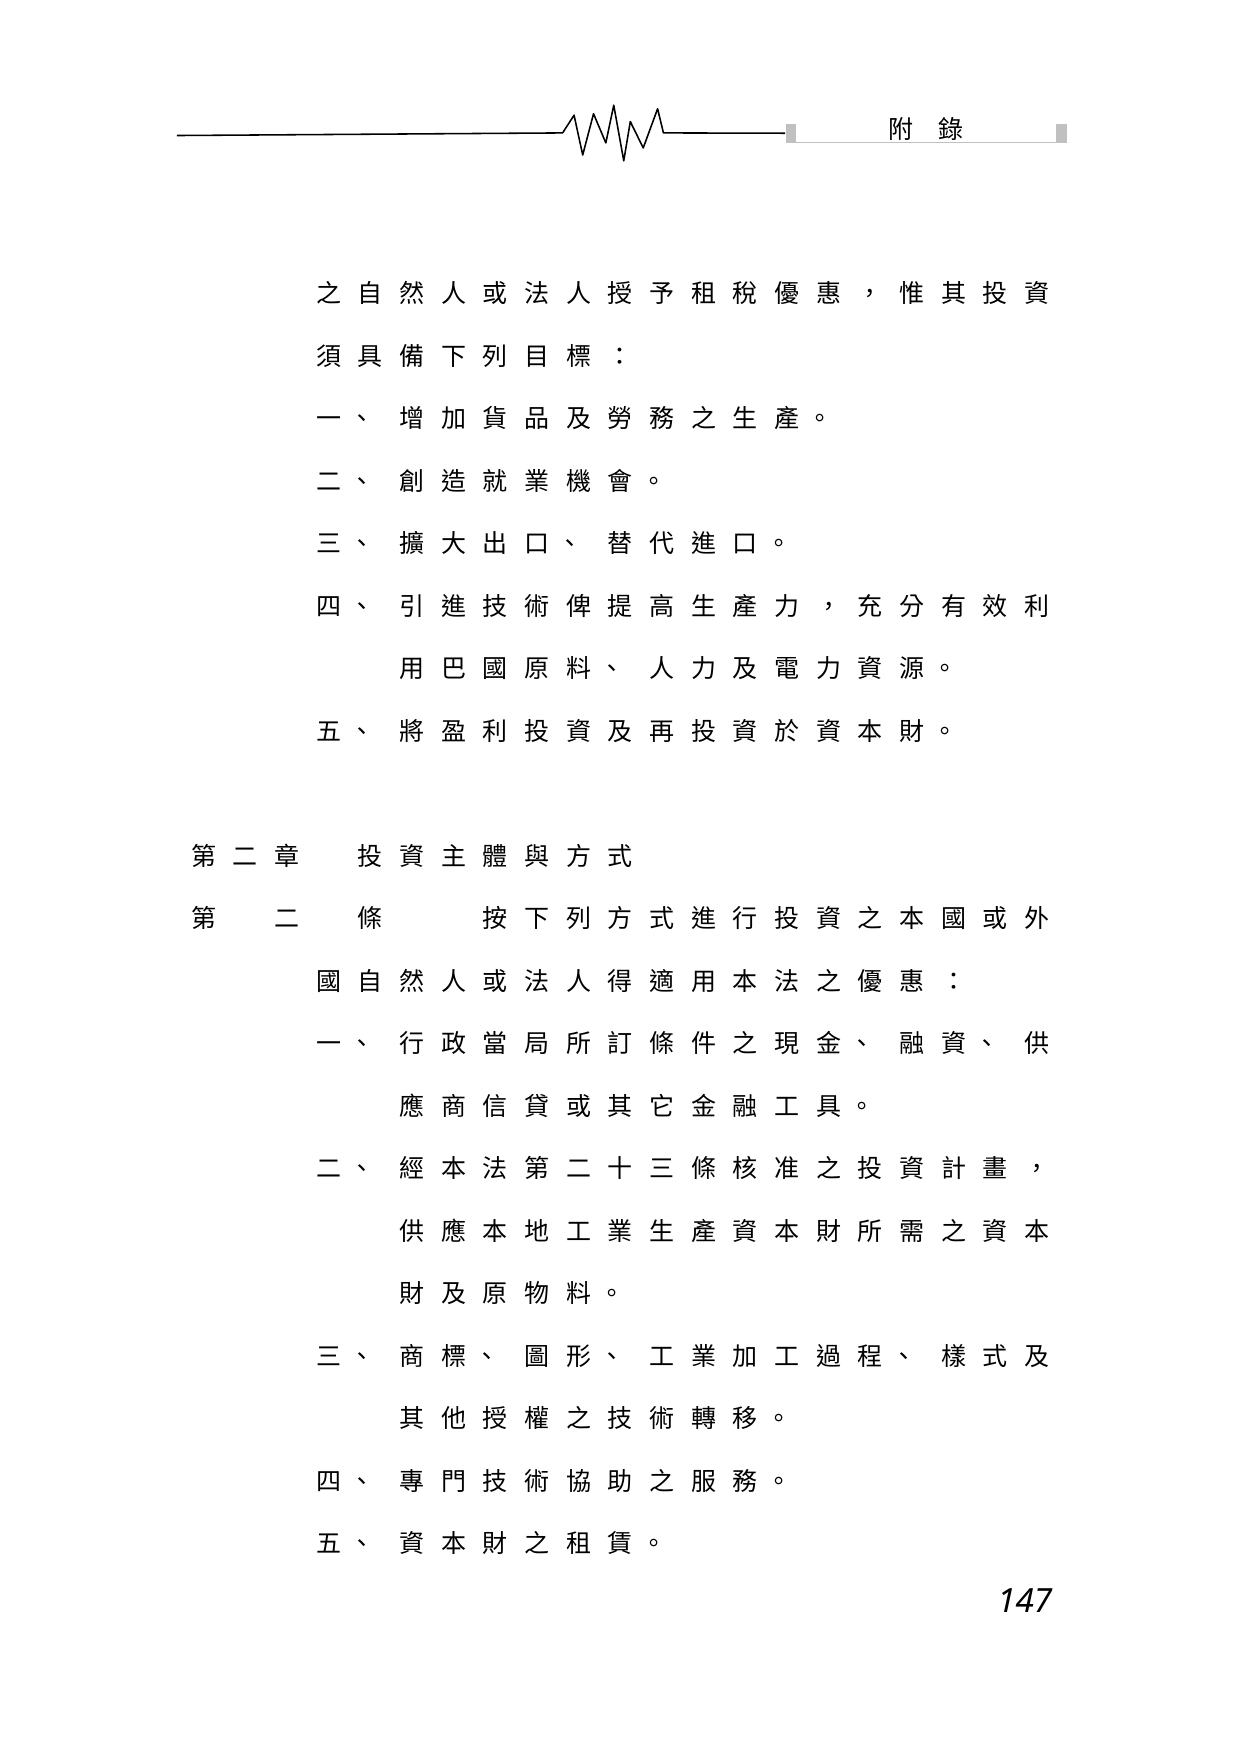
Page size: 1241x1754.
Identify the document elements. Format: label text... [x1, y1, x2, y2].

text 一、行政當局所訂條件之現金、融資、供應商信貸或其它金融工具。 [306, 1000, 1058, 1125]
text 五、資本財之租賃。 [306, 1500, 1058, 1563]
text 一、增加貨品及勞務之生產。 [306, 375, 1058, 438]
text 第 二 條 按下列方式進行投資之本國或外國自然人或法人得適用本法之優惠： [183, 875, 1058, 1000]
text 三、擴大出口、替代進口。 [306, 500, 1058, 563]
text 之自然人或法人授予租稅優惠，惟其投資須具備下列目標： [183, 250, 1058, 375]
text 二、創造就業機會。 [306, 438, 1058, 500]
text 三、商標、圖形、工業加工過程、樣式及其他授權之技術轉移。 [306, 1313, 1058, 1438]
text 四、引進技術俾提高生產力，充分有效利用巴國原料、人力及電力資源。 [306, 563, 1058, 688]
text 四、專門技術協助之服務。 [306, 1438, 1058, 1500]
text 二、經本法第二十三條核准之投資計畫，供應本地工業生產資本財所需之資本財及原物料。 [306, 1125, 1058, 1313]
text 五、將盈利投資及再投資於資本財。 [306, 688, 1058, 750]
text 第二章 投資主體與方式 [183, 813, 1058, 875]
